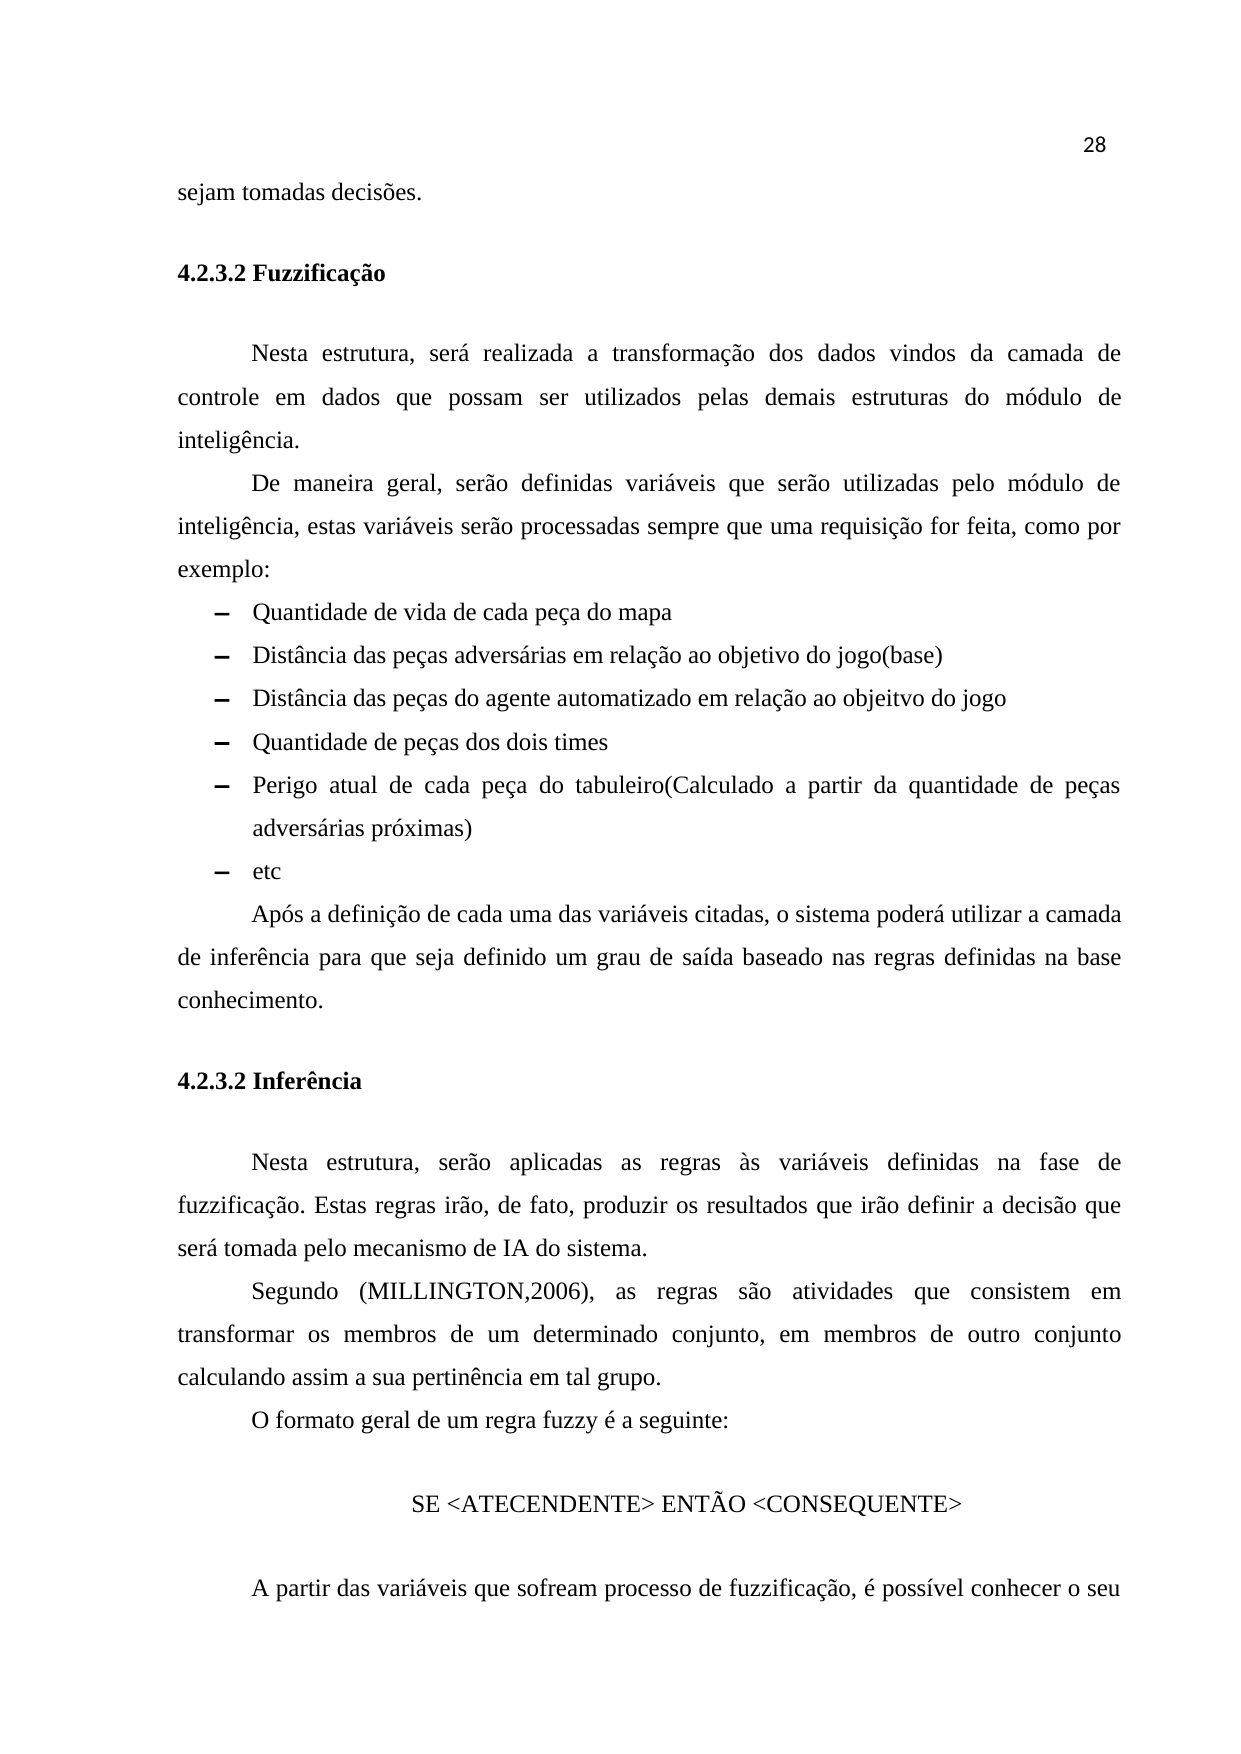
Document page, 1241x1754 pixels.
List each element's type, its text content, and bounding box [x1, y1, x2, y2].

text SE <ATECENDENTE> ENTÃO <CONSEQUENTE> [177, 1489, 1122, 1518]
list Quantidade de vida de cada peça do mapa [215, 597, 1122, 626]
list Quantidade de peças dos dois times [215, 727, 1122, 755]
list Distância das peças adversárias em relação ao objetivo do jogo(base) [215, 640, 1122, 669]
text Nesta estrutura, será realizada a transformação dos dados vindos da camada de controle em dados que possam ser utilizados pelas demais estruturas do módulo de inteligência. [177, 338, 1122, 453]
text Nesta estrutura, serão aplicadas as regras às variáveis definidas na fase de fuzzificação. Estas regras irão, de fato, produzir os resultados que irão definir a decisão que será tomada pelo mecanismo de IA do sistema. [177, 1147, 1122, 1262]
text A partir das variáveis que sofream processo de fuzzificação, é possível conhecer o seu [177, 1573, 1122, 1601]
text O formato geral de um regra fuzzy é a seguinte: [177, 1405, 1122, 1434]
list etc [215, 856, 1122, 885]
text Segundo (MILLINGTON,2006), as regras são atividades que consistem em transformar os membros de um determinado conjunto, em membros de outro conjunto calculando assim a sua pertinência em tal grupo. [177, 1276, 1122, 1391]
list Após a definição de cada uma das variáveis citadas, o sistema poderá utilizar a camada de inferência para que seja definido um grau de saída baseado nas regras definidas na base conhecimento. [177, 899, 1122, 1014]
text De maneira geral, serão definidas variáveis que serão utilizadas pelo módulo de inteligência, estas variáveis serão processadas sempre que uma requisição for feita, como por exemplo: [177, 468, 1122, 583]
list Perigo atual de cada peça do tabuleiro(Calculado a partir da quantidade de peças adversárias próximas) [215, 770, 1122, 842]
list Distância das peças do agente automatizado em relação ao objeitvo do jogo [215, 683, 1122, 712]
text sejam tomadas decisões. [177, 177, 1122, 206]
subtitle 4.2.3.2 Inferência [177, 1066, 1122, 1095]
subtitle 4.2.3.2 Fuzzificação [177, 258, 1122, 287]
